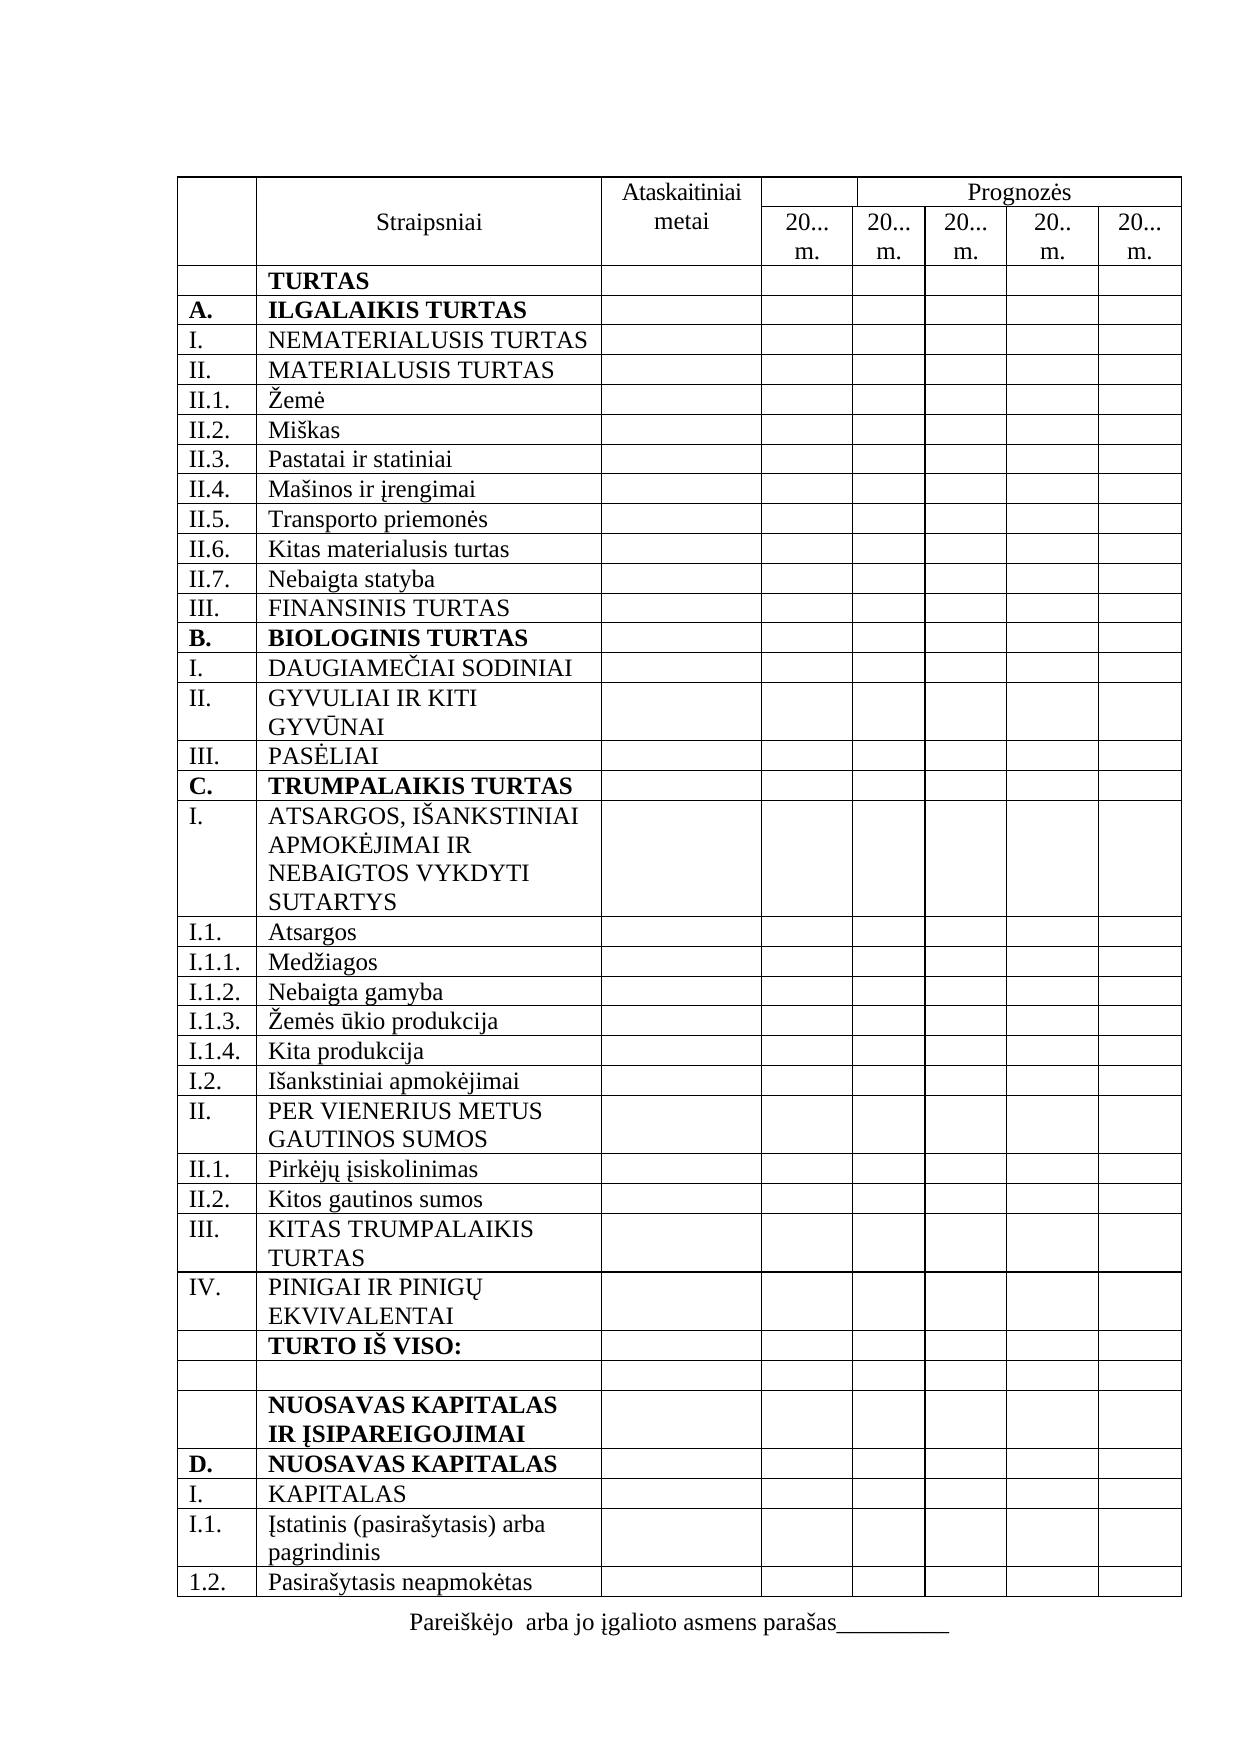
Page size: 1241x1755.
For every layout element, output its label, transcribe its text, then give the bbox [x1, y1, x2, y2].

table_cell [762, 977, 852, 1005]
table_cell [853, 1273, 924, 1330]
table_cell [1007, 325, 1098, 354]
table_cell NEMATERIALUSIS TURTAS [257, 325, 601, 354]
table_cell [1007, 1273, 1098, 1330]
table_cell II. [178, 683, 256, 740]
table_cell Išankstiniai apmokėjimai [257, 1066, 601, 1095]
table_cell 20.. m. [1007, 207, 1098, 265]
table_cell [1099, 741, 1181, 770]
table_cell II. [178, 355, 256, 384]
table_cell [602, 771, 761, 800]
table_cell Medžiagos [257, 947, 601, 976]
table_cell [1007, 266, 1098, 294]
table_cell [853, 1184, 924, 1213]
table_cell [602, 355, 761, 384]
table_cell [926, 1066, 1006, 1095]
table_cell IV. [178, 1273, 256, 1330]
table_cell [602, 1509, 761, 1566]
table_cell [602, 504, 761, 533]
table_cell Nebaigta gamyba [257, 977, 601, 1005]
table_header Straipsniai [257, 178, 601, 265]
table_cell I. [178, 325, 256, 354]
table_cell [926, 594, 1006, 622]
table_cell [1099, 917, 1181, 946]
table_cell [926, 741, 1006, 770]
table_cell [853, 594, 924, 622]
table_cell TRUMPALAIKIS TURTAS [257, 771, 601, 800]
table_cell Pirkėjų įsiskolinimas [257, 1154, 601, 1183]
table_cell [178, 1391, 256, 1448]
table_cell [762, 445, 852, 473]
table_cell [926, 1273, 1006, 1330]
table_cell [762, 1006, 852, 1035]
table_cell TURTAS [257, 266, 601, 294]
table_cell [602, 1273, 761, 1330]
table_cell [1099, 355, 1181, 384]
table_cell [1007, 1479, 1098, 1508]
table_cell [1099, 653, 1181, 682]
table_cell I.1.2. [178, 977, 256, 1005]
table_cell [1099, 1184, 1181, 1213]
table_cell Pastatai ir statiniai [257, 445, 601, 473]
table_cell [1007, 415, 1098, 443]
table_cell II.6. [178, 534, 256, 563]
table_header Prognozės [858, 178, 1181, 206]
table_cell [762, 1066, 852, 1095]
table_cell [762, 1361, 852, 1389]
table_cell [1007, 1449, 1098, 1478]
table_cell [926, 1214, 1006, 1271]
table_cell BIOLOGINIS TURTAS [257, 623, 601, 652]
table_cell [762, 594, 852, 622]
table_cell I.1.1. [178, 947, 256, 976]
table_cell [762, 1273, 852, 1330]
table_cell [926, 1331, 1006, 1360]
table_cell B. [178, 623, 256, 652]
table_cell 1.2. [178, 1567, 256, 1596]
table_cell ATSARGOS, IŠANKSTINIAI APMOKĖJIMAI IR NEBAIGTOS VYKDYTI SUTARTYS [257, 801, 601, 916]
table_cell Mašinos ir įrengimai [257, 474, 601, 503]
table_cell [926, 771, 1006, 800]
table_cell [926, 623, 1006, 652]
table_cell Kitas materialusis turtas [257, 534, 601, 563]
table_cell [853, 1066, 924, 1095]
table_cell [853, 296, 924, 324]
table_cell [926, 325, 1006, 354]
table_cell [1007, 1036, 1098, 1065]
table_cell [853, 741, 924, 770]
table_cell [1007, 355, 1098, 384]
table_cell [602, 445, 761, 473]
table_cell Kita produkcija [257, 1036, 601, 1065]
table_cell [853, 415, 924, 443]
table_cell [762, 1567, 852, 1596]
table_cell D. [178, 1449, 256, 1478]
table_cell [926, 385, 1006, 414]
table_cell [602, 1361, 761, 1389]
table_cell I. [178, 1479, 256, 1508]
table_cell [178, 266, 256, 294]
table_cell [853, 977, 924, 1005]
table_cell [853, 771, 924, 800]
table_cell [1099, 1331, 1181, 1360]
table_cell II. [178, 1096, 256, 1153]
table_cell Pasirašytasis neapmokėtas [257, 1567, 601, 1596]
table_cell [762, 947, 852, 976]
table_cell [853, 947, 924, 976]
table_cell [853, 445, 924, 473]
table_cell [853, 474, 924, 503]
table_cell [602, 653, 761, 682]
table_cell [1099, 1567, 1181, 1596]
table_cell [1007, 385, 1098, 414]
table_cell [1007, 917, 1098, 946]
table_cell [602, 474, 761, 503]
table_cell [762, 801, 852, 916]
table_cell [926, 1391, 1006, 1448]
table_cell Žemė [257, 385, 601, 414]
table_cell [602, 1391, 761, 1448]
table_cell III. [178, 1214, 256, 1271]
table_cell II.7. [178, 564, 256, 592]
table_cell [1099, 1036, 1181, 1065]
table_cell [602, 594, 761, 622]
table_cell [926, 1036, 1006, 1065]
table_cell [1007, 564, 1098, 592]
table_cell I.1. [178, 1509, 256, 1566]
table_cell [853, 504, 924, 533]
table_cell [602, 623, 761, 652]
table_cell [762, 266, 852, 294]
table_cell [1099, 1479, 1181, 1508]
table_cell [762, 1479, 852, 1508]
table_cell [853, 1361, 924, 1389]
table_cell [762, 504, 852, 533]
table_cell I.1.3. [178, 1006, 256, 1035]
table_cell III. [178, 594, 256, 622]
table_cell [1007, 623, 1098, 652]
table_cell [1099, 1006, 1181, 1035]
table_cell II.5. [178, 504, 256, 533]
table_cell [762, 1154, 852, 1183]
table_cell [1007, 1096, 1098, 1153]
table_cell [762, 1036, 852, 1065]
table_cell [602, 741, 761, 770]
table_cell [1007, 741, 1098, 770]
table_cell [602, 266, 761, 294]
table_cell [853, 385, 924, 414]
table_cell [1099, 1214, 1181, 1271]
table_cell PASĖLIAI [257, 741, 601, 770]
table_cell NUOSAVAS KAPITALAS IR ĮSIPAREIGOJIMAI [257, 1391, 601, 1448]
table_cell [853, 1449, 924, 1478]
table_cell [257, 1361, 601, 1389]
table_cell [1007, 947, 1098, 976]
table_cell [1099, 1449, 1181, 1478]
table_cell [1099, 1509, 1181, 1566]
table_cell [853, 325, 924, 354]
table_cell [602, 385, 761, 414]
table_cell [926, 415, 1006, 443]
table_cell [602, 1567, 761, 1596]
table_cell [926, 977, 1006, 1005]
table_cell [602, 1036, 761, 1065]
table_cell [602, 1066, 761, 1095]
table_cell [1007, 1567, 1098, 1596]
table_cell II.3. [178, 445, 256, 473]
table_cell [1007, 1391, 1098, 1448]
table_cell KITAS TRUMPALAIKIS TURTAS [257, 1214, 601, 1271]
table_cell [1007, 504, 1098, 533]
table_cell [762, 474, 852, 503]
table_cell [1099, 266, 1181, 294]
table_cell [1007, 1509, 1098, 1566]
table_cell FINANSINIS TURTAS [257, 594, 601, 622]
table_cell [926, 683, 1006, 740]
table_cell [762, 1509, 852, 1566]
table_cell [762, 623, 852, 652]
table_cell [602, 683, 761, 740]
table_cell [762, 1184, 852, 1213]
table_cell [602, 1479, 761, 1508]
table_cell [926, 917, 1006, 946]
table_cell [926, 1006, 1006, 1035]
table_cell I.1.4. [178, 1036, 256, 1065]
table_cell [1099, 325, 1181, 354]
table_cell [762, 741, 852, 770]
table_cell [853, 266, 924, 294]
table_cell [926, 1184, 1006, 1213]
table_cell [853, 1096, 924, 1153]
table_cell [762, 355, 852, 384]
table_cell [853, 683, 924, 740]
table_cell [853, 1214, 924, 1271]
table_cell [853, 623, 924, 652]
table_cell [602, 1184, 761, 1213]
table_cell [1007, 801, 1098, 916]
table_cell [1099, 683, 1181, 740]
table_cell [1099, 1361, 1181, 1389]
table_cell [762, 1331, 852, 1360]
table_cell I. [178, 801, 256, 916]
table_cell NUOSAVAS KAPITALAS [257, 1449, 601, 1478]
table_cell [1099, 1154, 1181, 1183]
table_cell [853, 1036, 924, 1065]
table_header [762, 178, 857, 206]
table_cell [1007, 534, 1098, 563]
table_cell MATERIALUSIS TURTAS [257, 355, 601, 384]
table_cell II.1. [178, 385, 256, 414]
table_cell [1099, 977, 1181, 1005]
table_cell [1007, 771, 1098, 800]
table_cell [926, 474, 1006, 503]
table_cell [602, 325, 761, 354]
table_cell III. [178, 741, 256, 770]
table_cell [762, 683, 852, 740]
table_cell [926, 1154, 1006, 1183]
table_cell [602, 534, 761, 563]
table_cell [1007, 1006, 1098, 1035]
table_cell [1099, 296, 1181, 324]
table_cell [602, 1214, 761, 1271]
table_header [178, 178, 256, 265]
table_cell [602, 1006, 761, 1035]
table_cell Nebaigta statyba [257, 564, 601, 592]
table_cell [926, 445, 1006, 473]
table_cell [1007, 594, 1098, 622]
table_cell [1007, 474, 1098, 503]
table_cell [1007, 977, 1098, 1005]
table_cell [762, 296, 852, 324]
table_cell [926, 1479, 1006, 1508]
table_cell [853, 355, 924, 384]
table_cell [926, 564, 1006, 592]
table_cell Atsargos [257, 917, 601, 946]
table_cell [926, 653, 1006, 682]
table_cell [1007, 1361, 1098, 1389]
table_cell [762, 385, 852, 414]
table_cell [1099, 385, 1181, 414]
table_cell [1099, 594, 1181, 622]
table_cell [602, 564, 761, 592]
table_cell [853, 1391, 924, 1448]
table_cell II.2. [178, 1184, 256, 1213]
table_cell I. [178, 653, 256, 682]
table_cell [1007, 683, 1098, 740]
table_cell [1099, 474, 1181, 503]
table_cell [1007, 445, 1098, 473]
table_cell PINIGAI IR PINIGŲ EKVIVALENTAI [257, 1273, 601, 1330]
table_cell TURTO IŠ VISO: [257, 1331, 601, 1360]
table_cell 20... m. [853, 207, 924, 265]
table_cell [1099, 534, 1181, 563]
table_cell [1007, 296, 1098, 324]
table_cell [853, 564, 924, 592]
table_cell [602, 1096, 761, 1153]
table_cell [926, 1449, 1006, 1478]
table_cell [178, 1361, 256, 1389]
table_cell C. [178, 771, 256, 800]
table_cell [1007, 653, 1098, 682]
table_cell A. [178, 296, 256, 324]
table_cell [762, 1096, 852, 1153]
table_cell [1099, 771, 1181, 800]
table_cell Kitos gautinos sumos [257, 1184, 601, 1213]
table_cell [602, 415, 761, 443]
table_cell Miškas [257, 415, 601, 443]
table_cell 20... m. [762, 207, 852, 265]
table_cell [926, 801, 1006, 916]
table_cell [762, 771, 852, 800]
table_cell [926, 296, 1006, 324]
table_cell [1007, 1214, 1098, 1271]
table_cell [1099, 445, 1181, 473]
table_cell [602, 801, 761, 916]
table_cell II.2. [178, 415, 256, 443]
table_cell [1099, 1096, 1181, 1153]
table_cell [1099, 1066, 1181, 1095]
table_cell 20... m. [1099, 207, 1181, 265]
table_cell DAUGIAMEČIAI SODINIAI [257, 653, 601, 682]
table_cell [1007, 1331, 1098, 1360]
table_cell [762, 564, 852, 592]
table_cell [853, 801, 924, 916]
table_cell [602, 1331, 761, 1360]
table_cell [1099, 947, 1181, 976]
table_cell [178, 1331, 256, 1360]
table_cell Transporto priemonės [257, 504, 601, 533]
table_cell II.4. [178, 474, 256, 503]
table_cell [853, 534, 924, 563]
table_cell I.2. [178, 1066, 256, 1095]
table_cell [762, 1214, 852, 1271]
table_cell [926, 504, 1006, 533]
table_cell Žemės ūkio produkcija [257, 1006, 601, 1035]
table_header Ataskaitiniai metai [602, 178, 761, 265]
table_cell [853, 653, 924, 682]
table_cell [1099, 564, 1181, 592]
table_cell [762, 653, 852, 682]
table_cell [762, 1391, 852, 1448]
table_cell [762, 1449, 852, 1478]
table_cell [602, 977, 761, 1005]
table_cell [926, 534, 1006, 563]
table_cell [602, 296, 761, 324]
table_cell [853, 1154, 924, 1183]
table_cell [853, 1479, 924, 1508]
table_cell [853, 1331, 924, 1360]
table_cell [1007, 1154, 1098, 1183]
table_cell GYVULIAI IR KITI GYVŪNAI [257, 683, 601, 740]
table_cell [1099, 1391, 1181, 1448]
table_cell [853, 917, 924, 946]
table_cell [1007, 1184, 1098, 1213]
table_cell [762, 415, 852, 443]
table_cell [853, 1567, 924, 1596]
table_cell [926, 947, 1006, 976]
table_cell [602, 1154, 761, 1183]
table_cell [926, 1509, 1006, 1566]
table_cell [926, 1567, 1006, 1596]
table_cell Įstatinis (pasirašytasis) arba pagrindinis [257, 1509, 601, 1566]
table_cell [762, 534, 852, 563]
table_cell [853, 1006, 924, 1035]
table_cell [926, 355, 1006, 384]
table_cell 20... m. [926, 207, 1006, 265]
table_cell KAPITALAS [257, 1479, 601, 1508]
table_cell I.1. [178, 917, 256, 946]
table_cell [1099, 1273, 1181, 1330]
table_cell [853, 1509, 924, 1566]
table_cell [1099, 801, 1181, 916]
table_cell [926, 1096, 1006, 1153]
table_cell PER VIENERIUS METUS GAUTINOS SUMOS [257, 1096, 601, 1153]
table_cell [926, 1361, 1006, 1389]
table_cell ILGALAIKIS TURTAS [257, 296, 601, 324]
table_cell [926, 266, 1006, 294]
table_cell [602, 1449, 761, 1478]
table_cell [602, 917, 761, 946]
table_cell II.1. [178, 1154, 256, 1183]
table_cell [1007, 1066, 1098, 1095]
table_cell [762, 325, 852, 354]
table_cell [602, 947, 761, 976]
table_cell [762, 917, 852, 946]
table_cell [1099, 623, 1181, 652]
table_cell [1099, 504, 1181, 533]
table_cell [1099, 415, 1181, 443]
